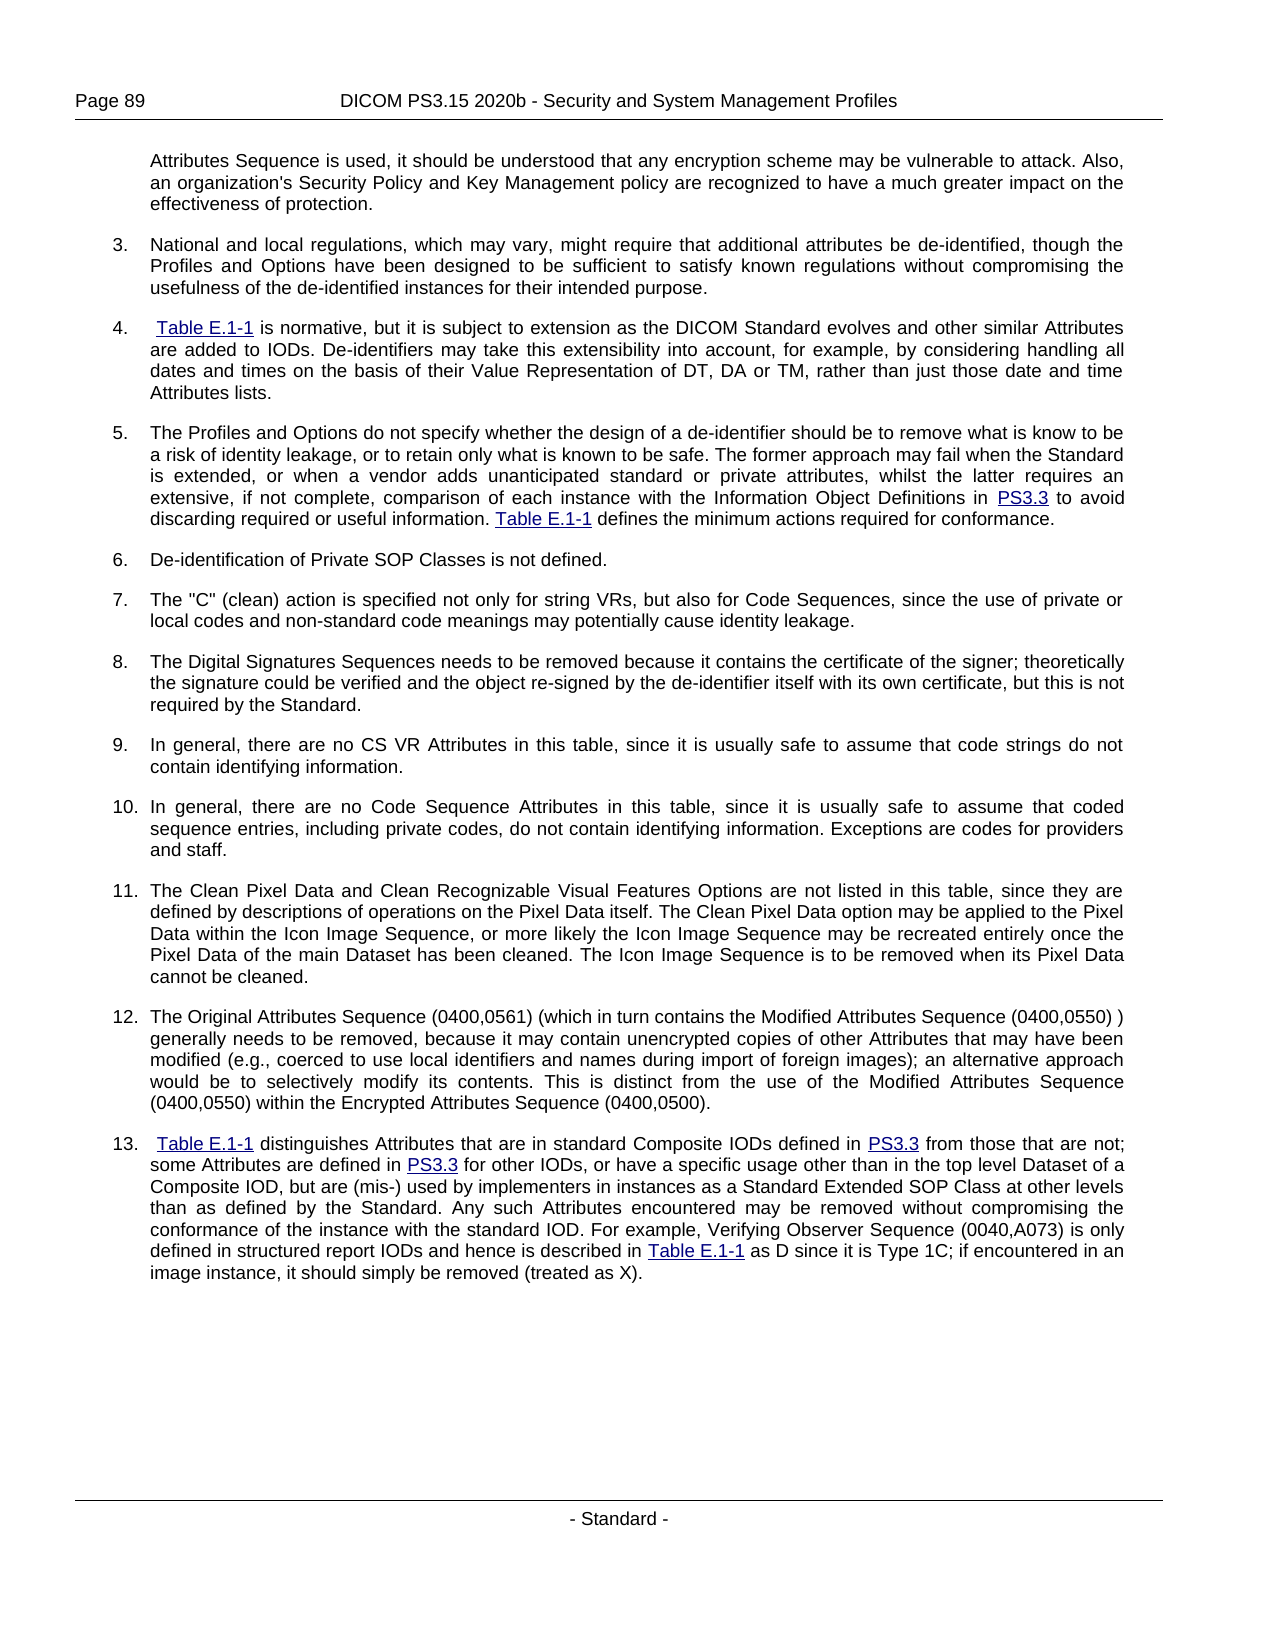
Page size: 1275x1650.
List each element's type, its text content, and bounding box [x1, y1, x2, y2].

text 7. The "C" (clean) action is specified not only for string VRs, but also for Code Sequences, since the use of private or local codes and non-standard code meanings may potentially cause identity leakage. [112, 589, 1125, 632]
text 13. Table E.1-1 distinguishes Attributes that are in standard Composite IODs defined in PS3.3 from those that are not; some Attributes are defined in PS3.3 for other IODs, or have a specific usage other than in the top level Dataset of a Composite IOD, but are (mis-) used by implementers in instances as a Standard Extended SOP Class at other levels than as defined by the Standard. Any such Attributes encountered may be removed without compromising the conformance of the instance with the standard IOD. For example, Verifying Observer Sequence (0040,A073) is only defined in structured report IODs and hence is described in Table E.1-1 as D since it is Type 1C; if encountered in an image instance, it should simply be removed (treated as X). [112, 1132, 1125, 1283]
text 3. National and local regulations, which may vary, might require that additional attributes be de-identified, though the Profiles and Options have been designed to be sufficient to satisfy known regulations without compromising the usefulness of the de-identified instances for their intended purpose. [112, 233, 1125, 298]
text 11. The Clean Pixel Data and Clean Recognizable Visual Features Options are not listed in this table, since they are defined by descriptions of operations on the Pixel Data itself. The Clean Pixel Data option may be applied to the Pixel Data within the Icon Image Sequence, or more likely the Icon Image Sequence may be recreated entirely once the Pixel Data of the main Dataset has been cleaned. The Icon Image Sequence is to be removed when its Pixel Data cannot be cleaned. [112, 879, 1125, 987]
text 12. The Original Attributes Sequence (0400,0561) (which in turn contains the Modified Attributes Sequence (0400,0550) ) generally needs to be removed, because it may contain unencrypted copies of other Attributes that may have been modified (e.g., coerced to use local identifiers and names during import of foreign images); an alternative approach would be to selectively modify its contents. This is distinct from the use of the Modified Attributes Sequence (0400,0550) within the Encrypted Attributes Sequence (0400,0500). [112, 1006, 1125, 1114]
text 10. In general, there are no Code Sequence Attributes in this table, since it is usually safe to assume that coded sequence entries, including private codes, do not contain identifying information. Exceptions are codes for providers and staff. [112, 796, 1125, 861]
text 8. The Digital Signatures Sequences needs to be removed because it contains the certificate of the signer; theoretically the signature could be verified and the object re-signed by the de-identifier itself with its own certificate, but this is not required by the Standard. [112, 651, 1125, 715]
text Attributes Sequence is used, it should be understood that any encryption scheme may be vulnerable to attack. Also, an organization's Security Policy and Key Management policy are recognized to have a much greater impact on the effectiveness of protection. [112, 150, 1125, 215]
text 5. The Profiles and Options do not specify whether the design of a de-identifier should be to remove what is know to be a risk of identity leakage, or to retain only what is known to be safe. The former approach may fail when the Standard is extended, or when a vendor adds unanticipated standard or private attributes, whilst the latter requires an extensive, if not complete, comparison of each instance with the Information Object Definitions in PS3.3 to avoid discarding required or useful information. Table E.1-1 defines the minimum actions required for conformance. [112, 422, 1125, 530]
text 9. In general, there are no CS VR Attributes in this table, since it is usually safe to assume that code strings do not contain identifying information. [112, 734, 1125, 777]
text 4. Table E.1-1 is normative, but it is subject to extension as the DICOM Standard evolves and other similar Attributes are added to IODs. De-identifiers may take this extensibility into account, for example, by considering handling all dates and times on the basis of their Value Representation of DT, DA or TM, rather than just those date and time Attributes lists. [112, 317, 1125, 403]
text 6. De-identification of Private SOP Classes is not defined. [112, 548, 1125, 570]
